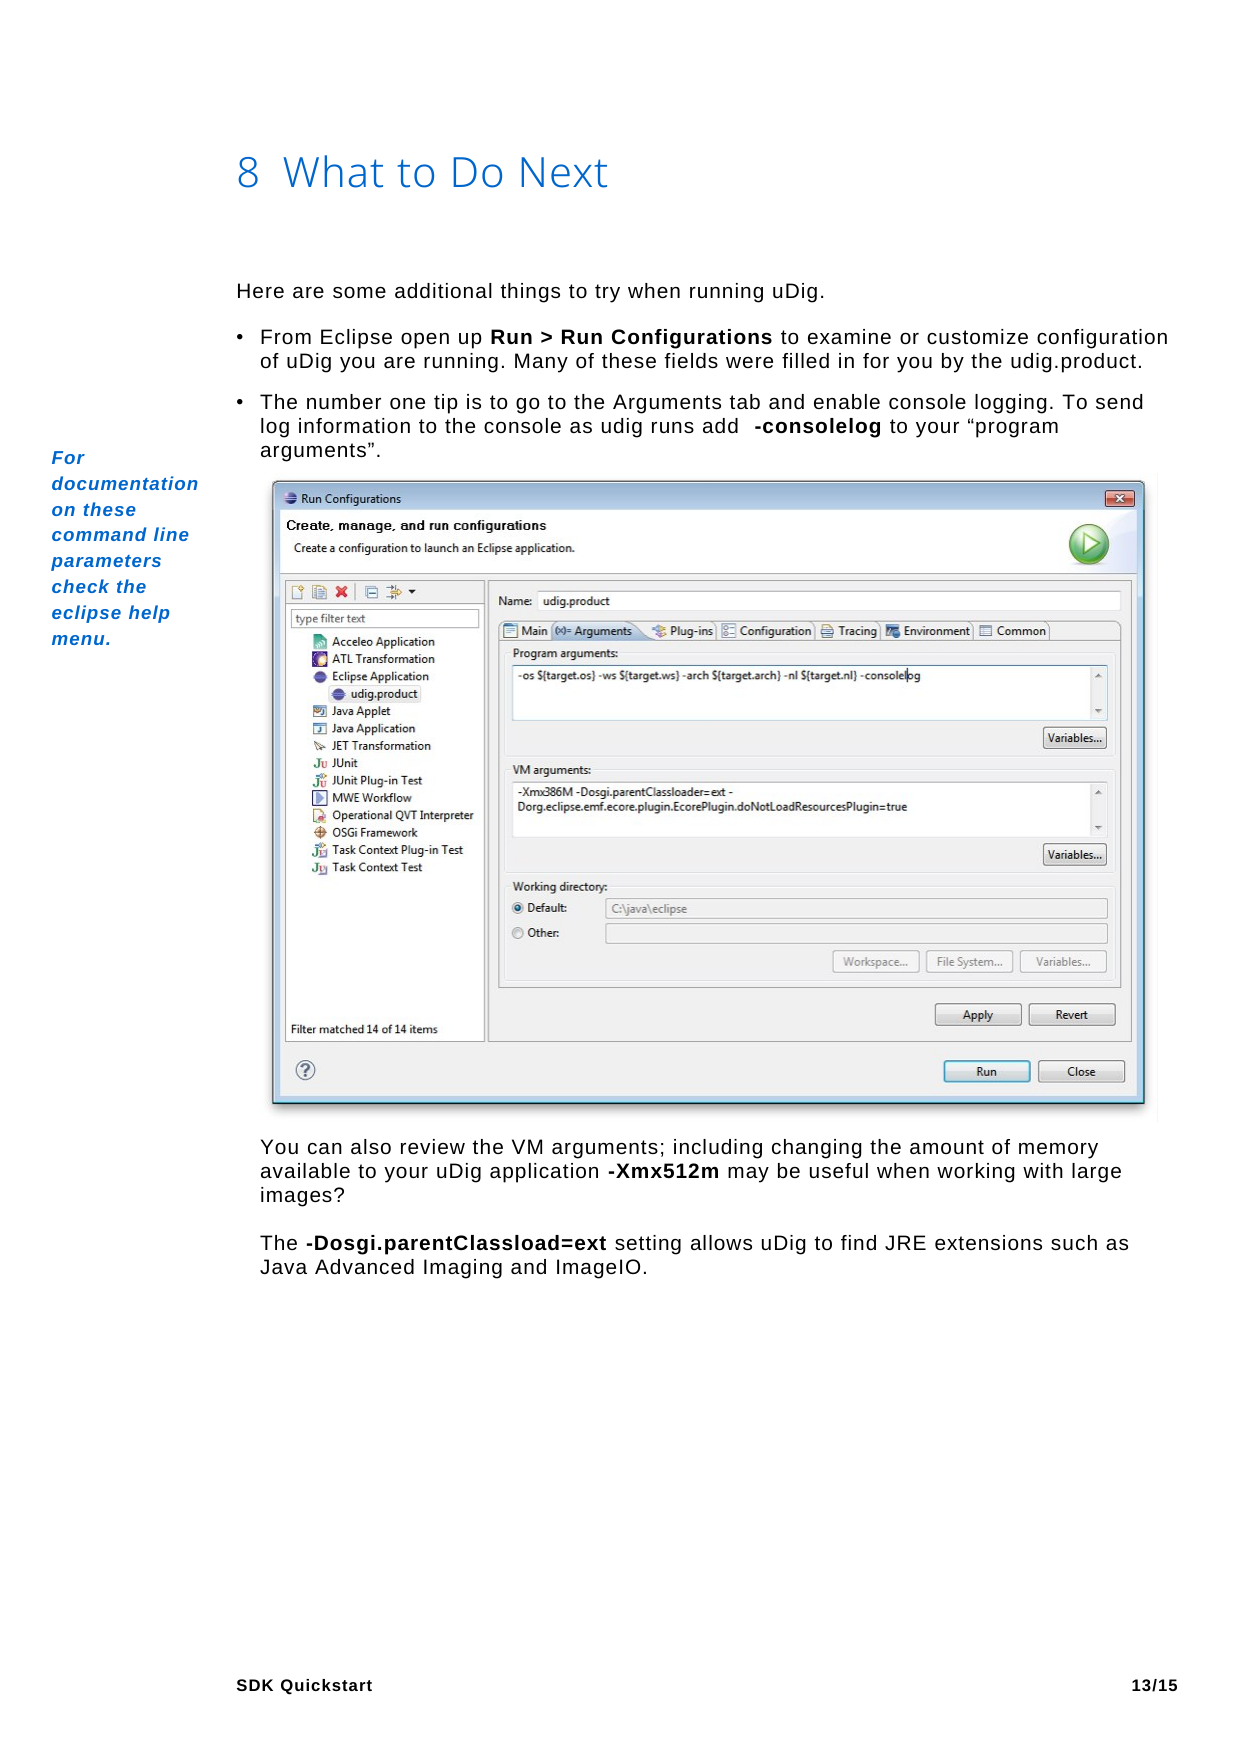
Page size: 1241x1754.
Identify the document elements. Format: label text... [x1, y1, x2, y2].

list For documentation on these command line parameters check the eclipse help menu. [51, 447, 218, 649]
picture [259, 473, 1158, 1123]
text Here are some additional things to try when running uDig. [236, 279, 1181, 303]
list The number one tip is to go to the Arguments tab and enable console logging. To send log information to the console as udig runs add -consolelog to your “program arguments”. You can also review the VM arguments; including changing the amount of memory available to your uDig application -Xmx512m may be useful when working with large images? The -Dosgi.parentClassload=ext setting allows uDig to find JRE extensions such as Java Advanced Imaging and ImageIO. [236, 389, 1181, 1278]
list From Eclipse open up Run > Run Configurations to examine or customize configuration of uDig you are running. Many of these fields were filled in for you by the udig.product. [236, 325, 1181, 373]
subtitle What to Do Next [236, 143, 1181, 200]
